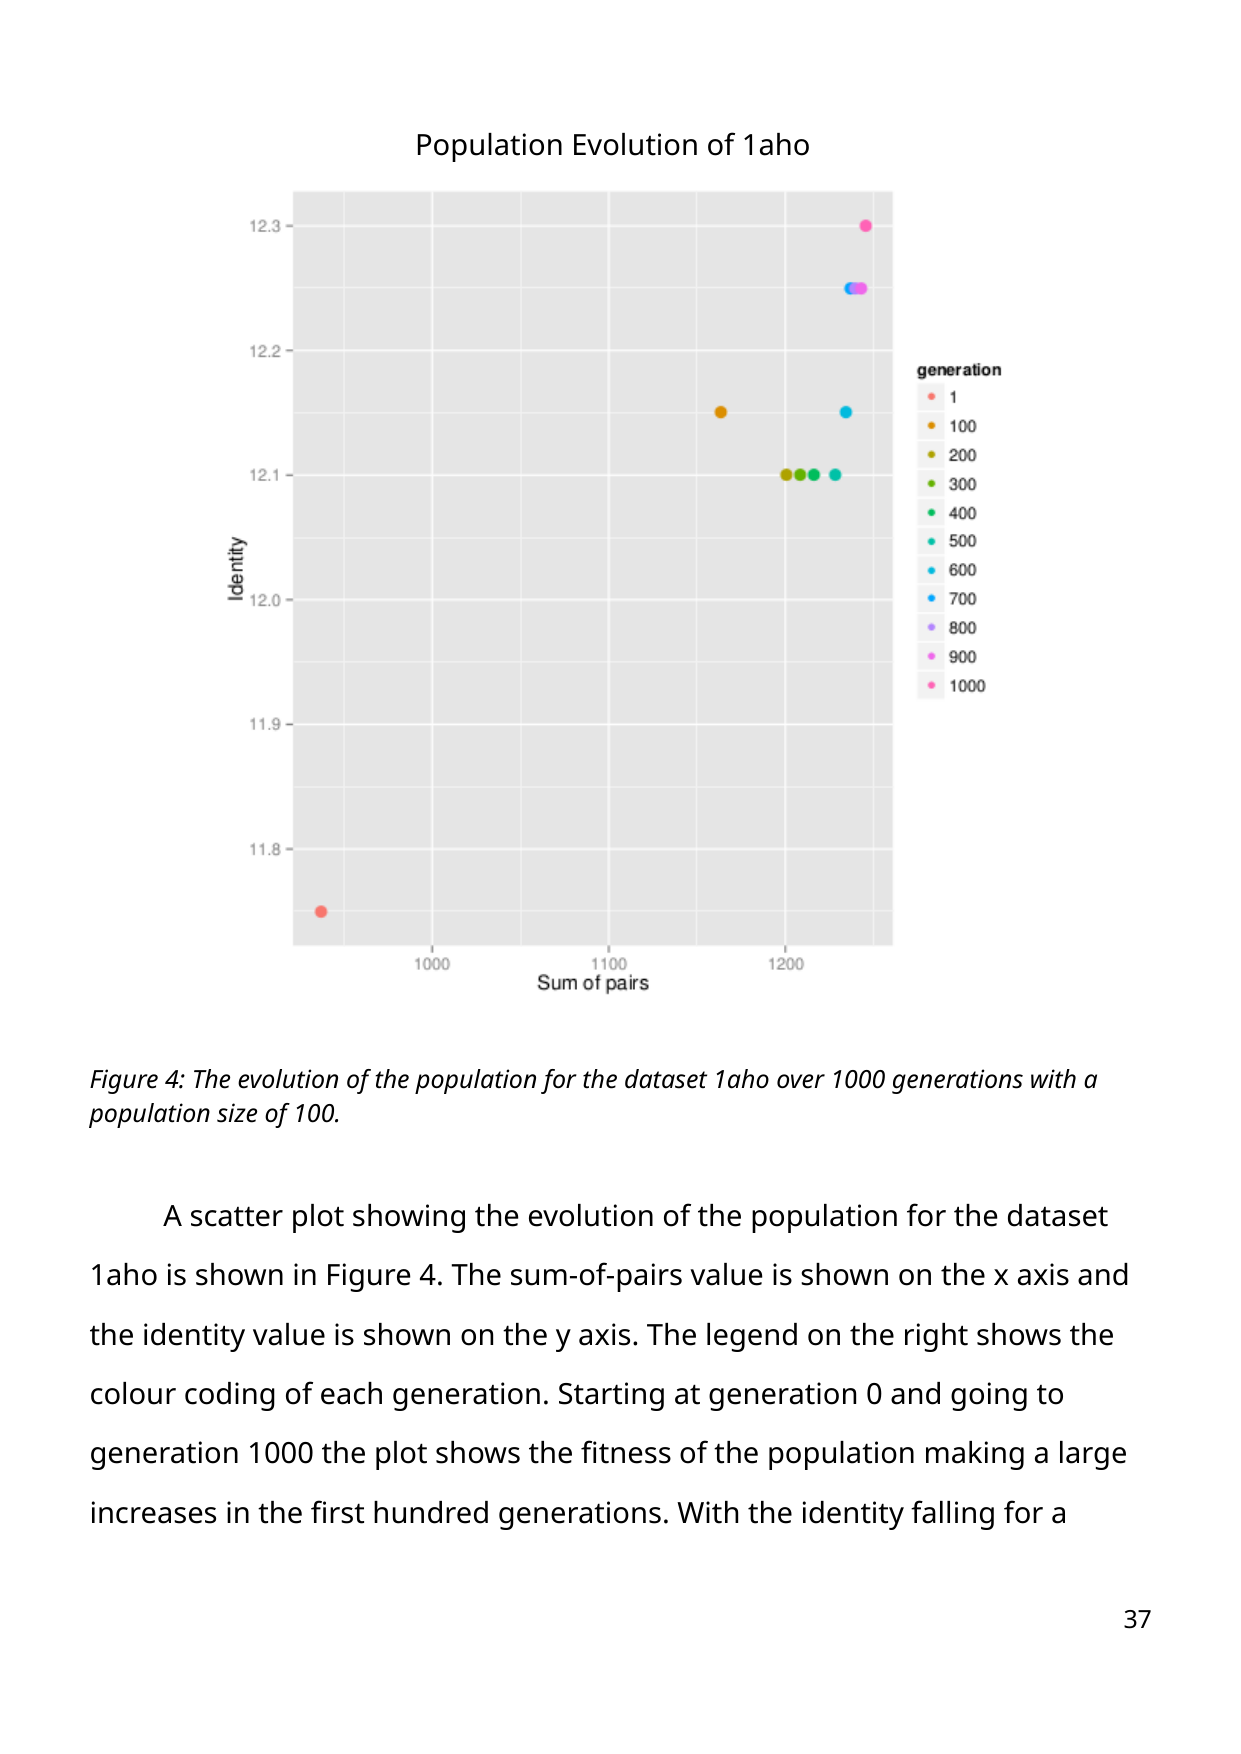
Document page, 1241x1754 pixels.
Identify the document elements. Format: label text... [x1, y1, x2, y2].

table_header Population Evolution of 1aho [89, 118, 1152, 169]
text Figure 4: The evolution of the population for the dataset 1aho over 1000 generations with a population size of 100. [89, 1062, 1152, 1130]
picture [220, 175, 1021, 1005]
table_cell [89, 169, 1152, 1049]
text A scatter plot showing the evolution of the population for the dataset 1aho is shown in Figure 4. The sum-of-pairs value is shown on the x axis and the identity value is shown on the y axis. The legend on the right shows the colour coding of each generation. Starting at generation 0 and going to generation 1000 the plot shows the fitness of the population making a large increases in the first hundred generations. With the identity falling for a [89, 1195, 1152, 1532]
